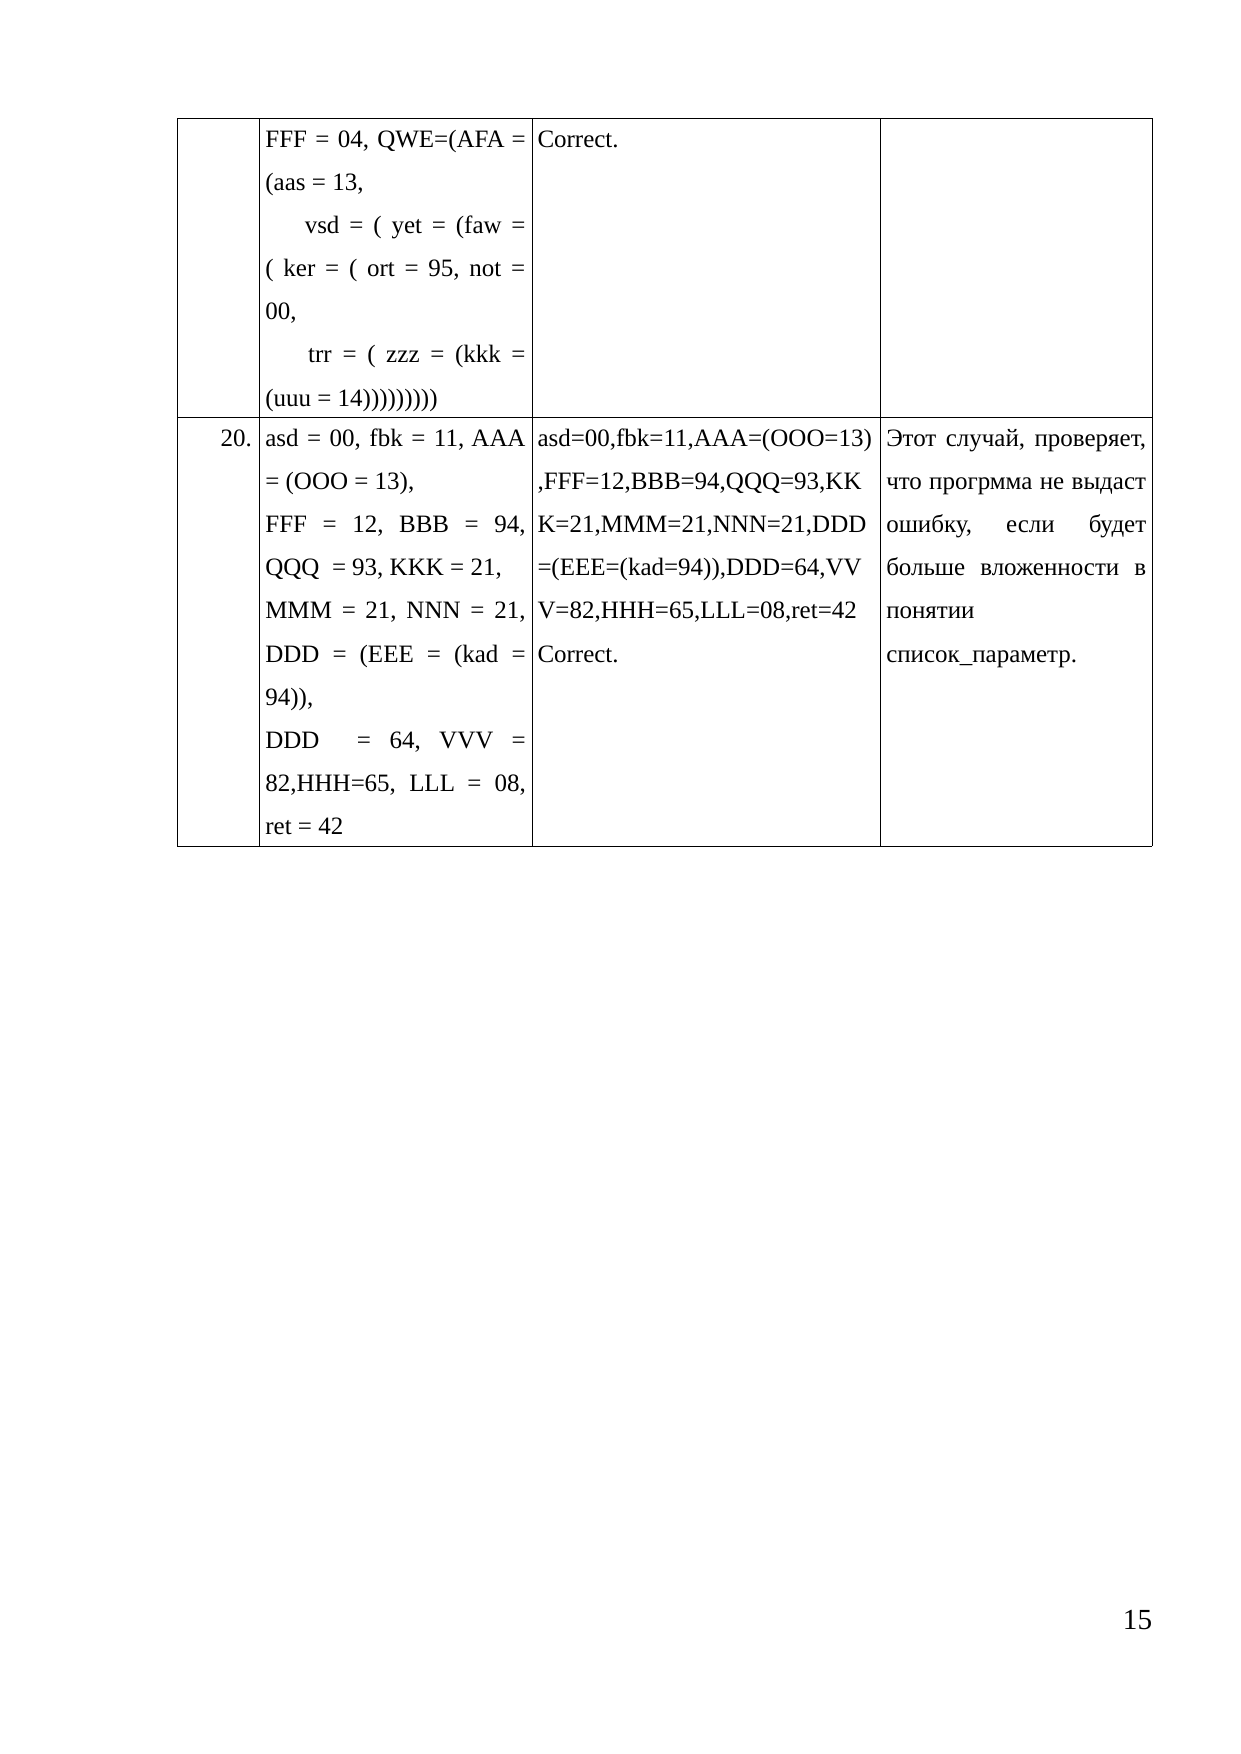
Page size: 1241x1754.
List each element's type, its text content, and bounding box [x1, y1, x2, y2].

table_cell Correct. [533, 119, 880, 417]
table_cell [178, 418, 259, 846]
table_cell [881, 119, 1152, 417]
table_cell Этот случай, проверяет, что прогрмма не выдаст ошибку, если будет больше вложенности в понятии список_параметр. [881, 418, 1152, 846]
table_cell [178, 119, 259, 417]
table_cell asd=00,fbk=11,AAA=(OOO=13),FFF=12,BBB=94,QQQ=93,KKK=21,MMM=21,NNN=21,DDD=(EEE=(kad=94)),DDD=64,VVV=82,HHH=65,LLL=08,ret=42 Correct. [533, 418, 880, 846]
table_cell FFF = 04, QWE=(AFA = (aas = 13, vsd = ( yet = (faw = ( ker = ( ort = 95, not = 00, trr = ( zzz = (kkk = (uuu = 14))))))))) [260, 119, 532, 417]
table_cell asd = 00, fbk = 11, AAA = (OOO = 13), FFF = 12, BBB = 94, QQQ = 93, KKK = 21, MMM = 21, NNN = 21, DDD = (EEE = (kad = 94)), DDD = 64, VVV = 82,HHH=65, LLL = 08, ret = 42 [260, 418, 532, 846]
